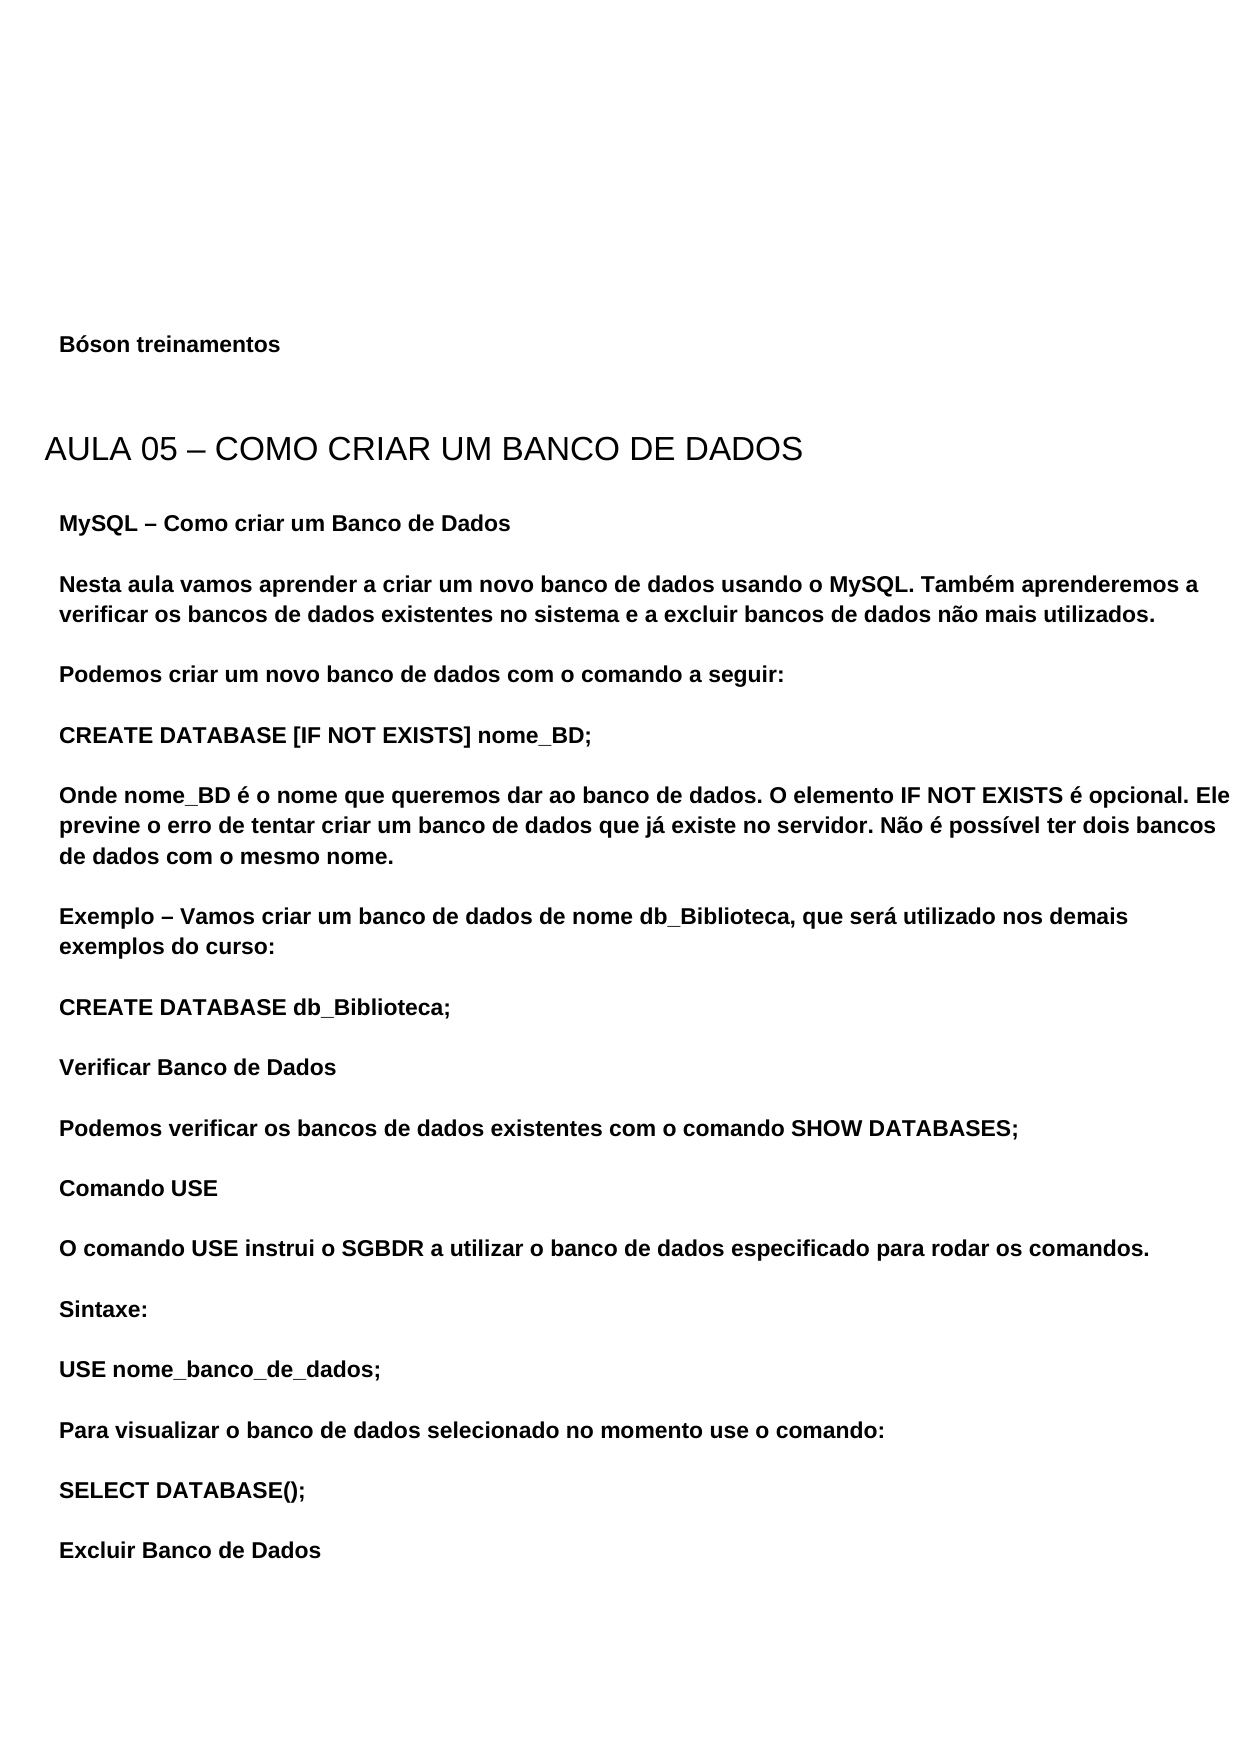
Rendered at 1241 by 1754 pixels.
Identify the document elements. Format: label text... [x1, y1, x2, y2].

text CREATE DATABASE [IF NOT EXISTS] nome_BD; [59, 722, 1232, 748]
text Podemos verificar os bancos de dados existentes com o comando SHOW DATABASES; [59, 1114, 1232, 1141]
text O comando USE instrui o SGBDR a utilizar o banco de dados especificado para rodar os comandos. [59, 1235, 1232, 1262]
text Bóson treinamentos [59, 331, 1232, 358]
text Para visualizar o banco de dados selecionado no momento use o comando: [59, 1417, 1232, 1443]
text Sintaxe: [59, 1296, 1232, 1322]
text Comando USE [59, 1175, 1232, 1201]
text Podemos criar um novo banco de dados com o comando a seguir: [59, 661, 1232, 688]
text Exemplo – Vamos criar um banco de dados de nome db_Biblioteca, que será utilizado nos demais exemplos do curso: [59, 903, 1232, 959]
text Onde nome_BD é o nome que queremos dar ao banco de dados. O elemento IF NOT EXISTS é opcional. Ele previne o erro de tentar criar um banco de dados que já existe no servidor. Não é possível ter dois bancos de dados com o mesmo nome. [59, 782, 1232, 869]
text Verificar Banco de Dados [59, 1054, 1232, 1080]
text MySQL – Como criar um Banco de Dados [59, 510, 1232, 537]
text CREATE DATABASE db_Biblioteca; [59, 994, 1232, 1020]
subtitle AULA 05 – COMO CRIAR UM BANCO DE DADOS [44, 429, 1168, 468]
text USE nome_banco_de_dados; [59, 1356, 1232, 1382]
text SELECT DATABASE(); [59, 1477, 1232, 1503]
text Excluir Banco de Dados [59, 1537, 1232, 1564]
text Nesta aula vamos aprender a criar um novo banco de dados usando o MySQL. Também aprenderemos a verificar os bancos de dados existentes no sistema e a excluir bancos de dados não mais utilizados. [59, 571, 1232, 627]
